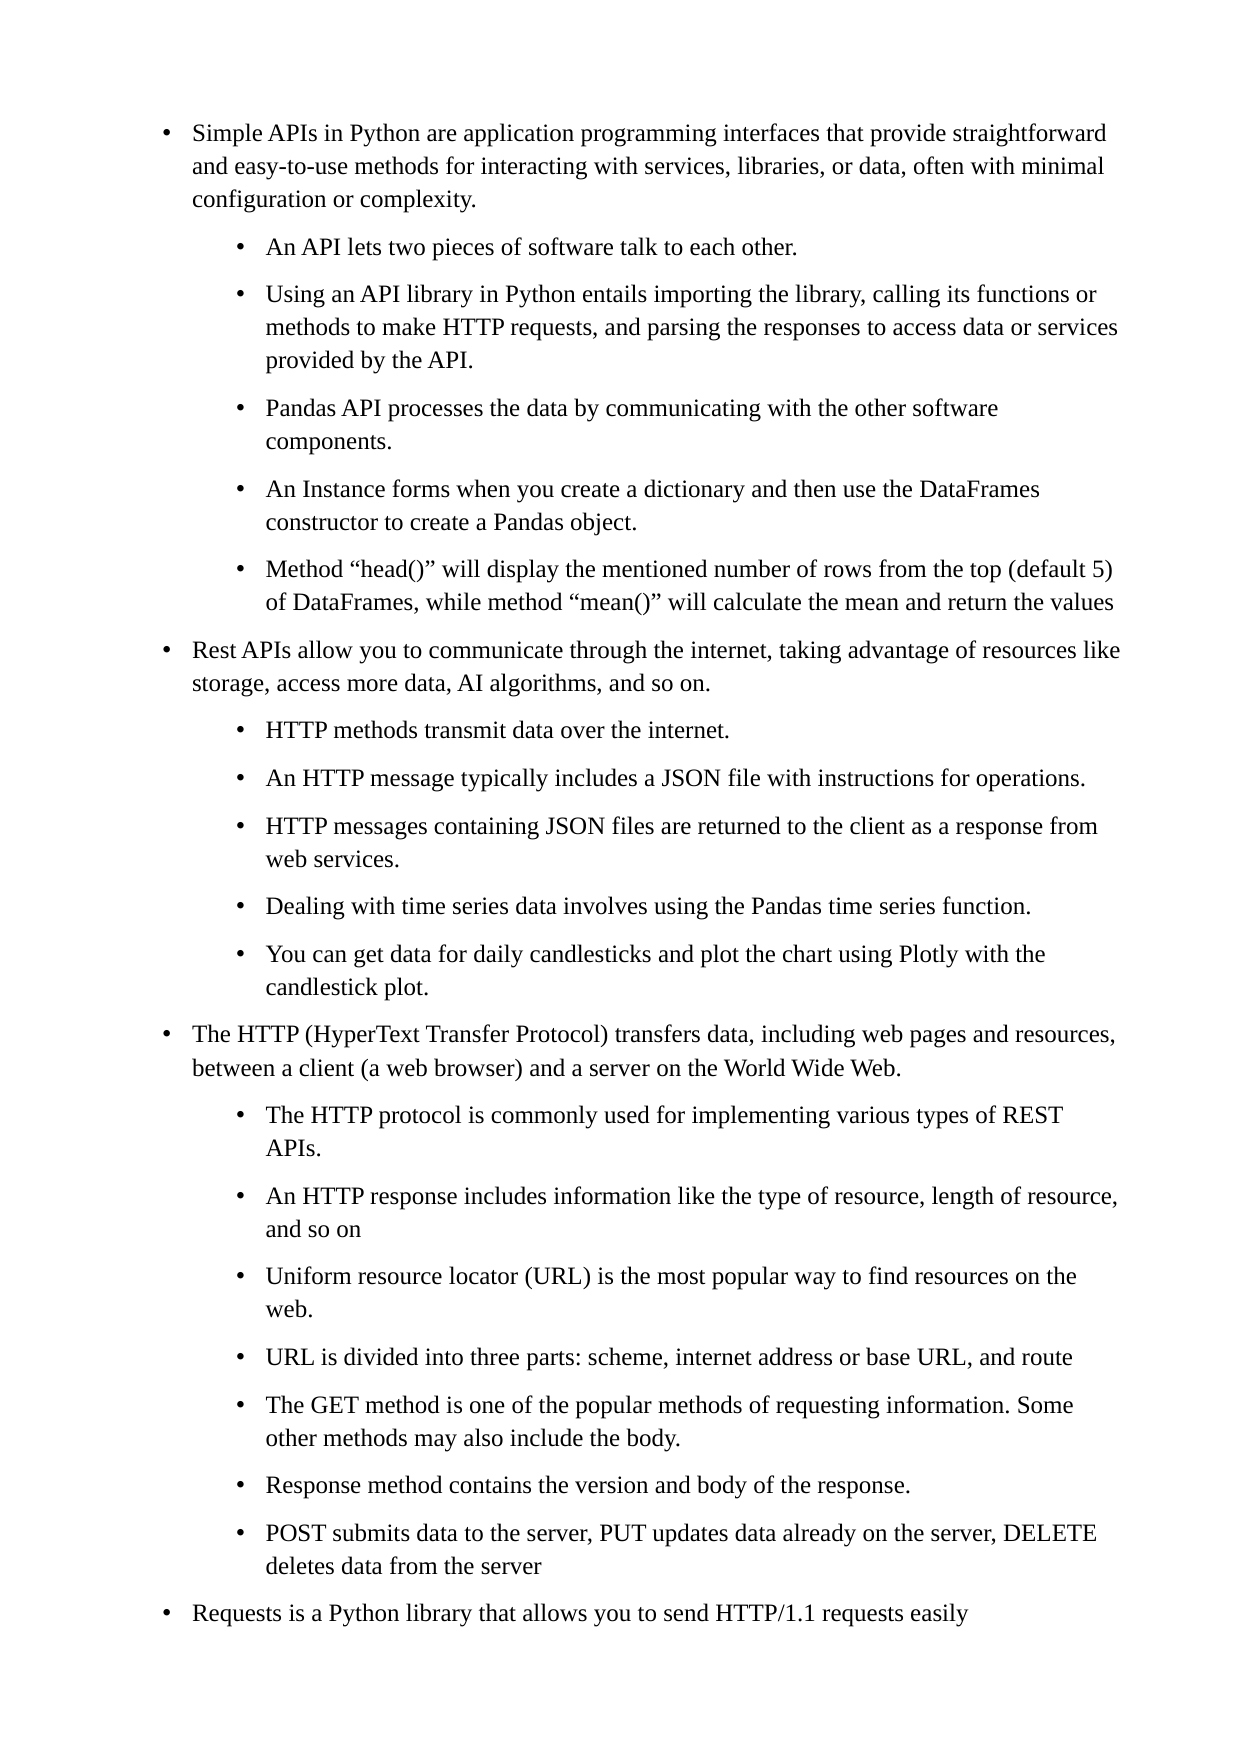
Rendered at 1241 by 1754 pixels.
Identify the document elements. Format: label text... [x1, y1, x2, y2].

list URL is divided into three parts: scheme, internet address or base URL, and route [236, 1342, 1122, 1371]
list Dealing with time series data involves using the Pandas time series function. [236, 891, 1122, 920]
list POST submits data to the server, PUT updates data already on the server, DELETE deletes data from the server [236, 1518, 1122, 1580]
list You can get data for daily candlesticks and plot the chart using Plotly with the candlestick plot. [236, 939, 1122, 1001]
list Pandas API processes the data by communicating with the other software components. [236, 393, 1122, 455]
list Simple APIs in Python are application programming interfaces that provide straightforward and easy-to-use methods for interacting with services, libraries, or data, often with minimal configuration or complexity. [162, 118, 1122, 213]
list The GET method is one of the popular methods of requesting information. Some other methods may also include the body. [236, 1390, 1122, 1451]
list An Instance forms when you create a dictionary and then use the DataFrames constructor to create a Pandas object. [236, 474, 1122, 535]
list Using an API library in Python entails importing the library, calling its functions or methods to make HTTP requests, and parsing the responses to access data or services provided by the API. [236, 279, 1122, 374]
list The HTTP (HyperText Transfer Protocol) transfers data, including web pages and resources, between a client (a web browser) and a server on the World Wide Web. [162, 1019, 1122, 1081]
list Requests is a Python library that allows you to send HTTP/1.1 requests easily [162, 1598, 1122, 1627]
list Method “head()” will display the mentioned number of rows from the top (default 5) of DataFrames, while method “mean()” will calculate the mean and return the values [236, 554, 1122, 616]
list An HTTP message typically includes a JSON file with instructions for operations. [236, 763, 1122, 792]
list Rest APIs allow you to communicate through the internet, taking advantage of resources like storage, access more data, AI algorithms, and so on. [162, 635, 1122, 697]
list HTTP messages containing JSON files are returned to the client as a response from web services. [236, 811, 1122, 872]
list An API lets two pieces of software talk to each other. [236, 232, 1122, 261]
list The HTTP protocol is commonly used for implementing various types of REST APIs. [236, 1100, 1122, 1162]
list An HTTP response includes information like the type of resource, length of resource, and so on [236, 1181, 1122, 1243]
list Response method contains the version and body of the response. [236, 1470, 1122, 1499]
list Uniform resource locator (URL) is the most popular way to find resources on the web. [236, 1261, 1122, 1323]
list HTTP methods transmit data over the internet. [236, 716, 1122, 744]
